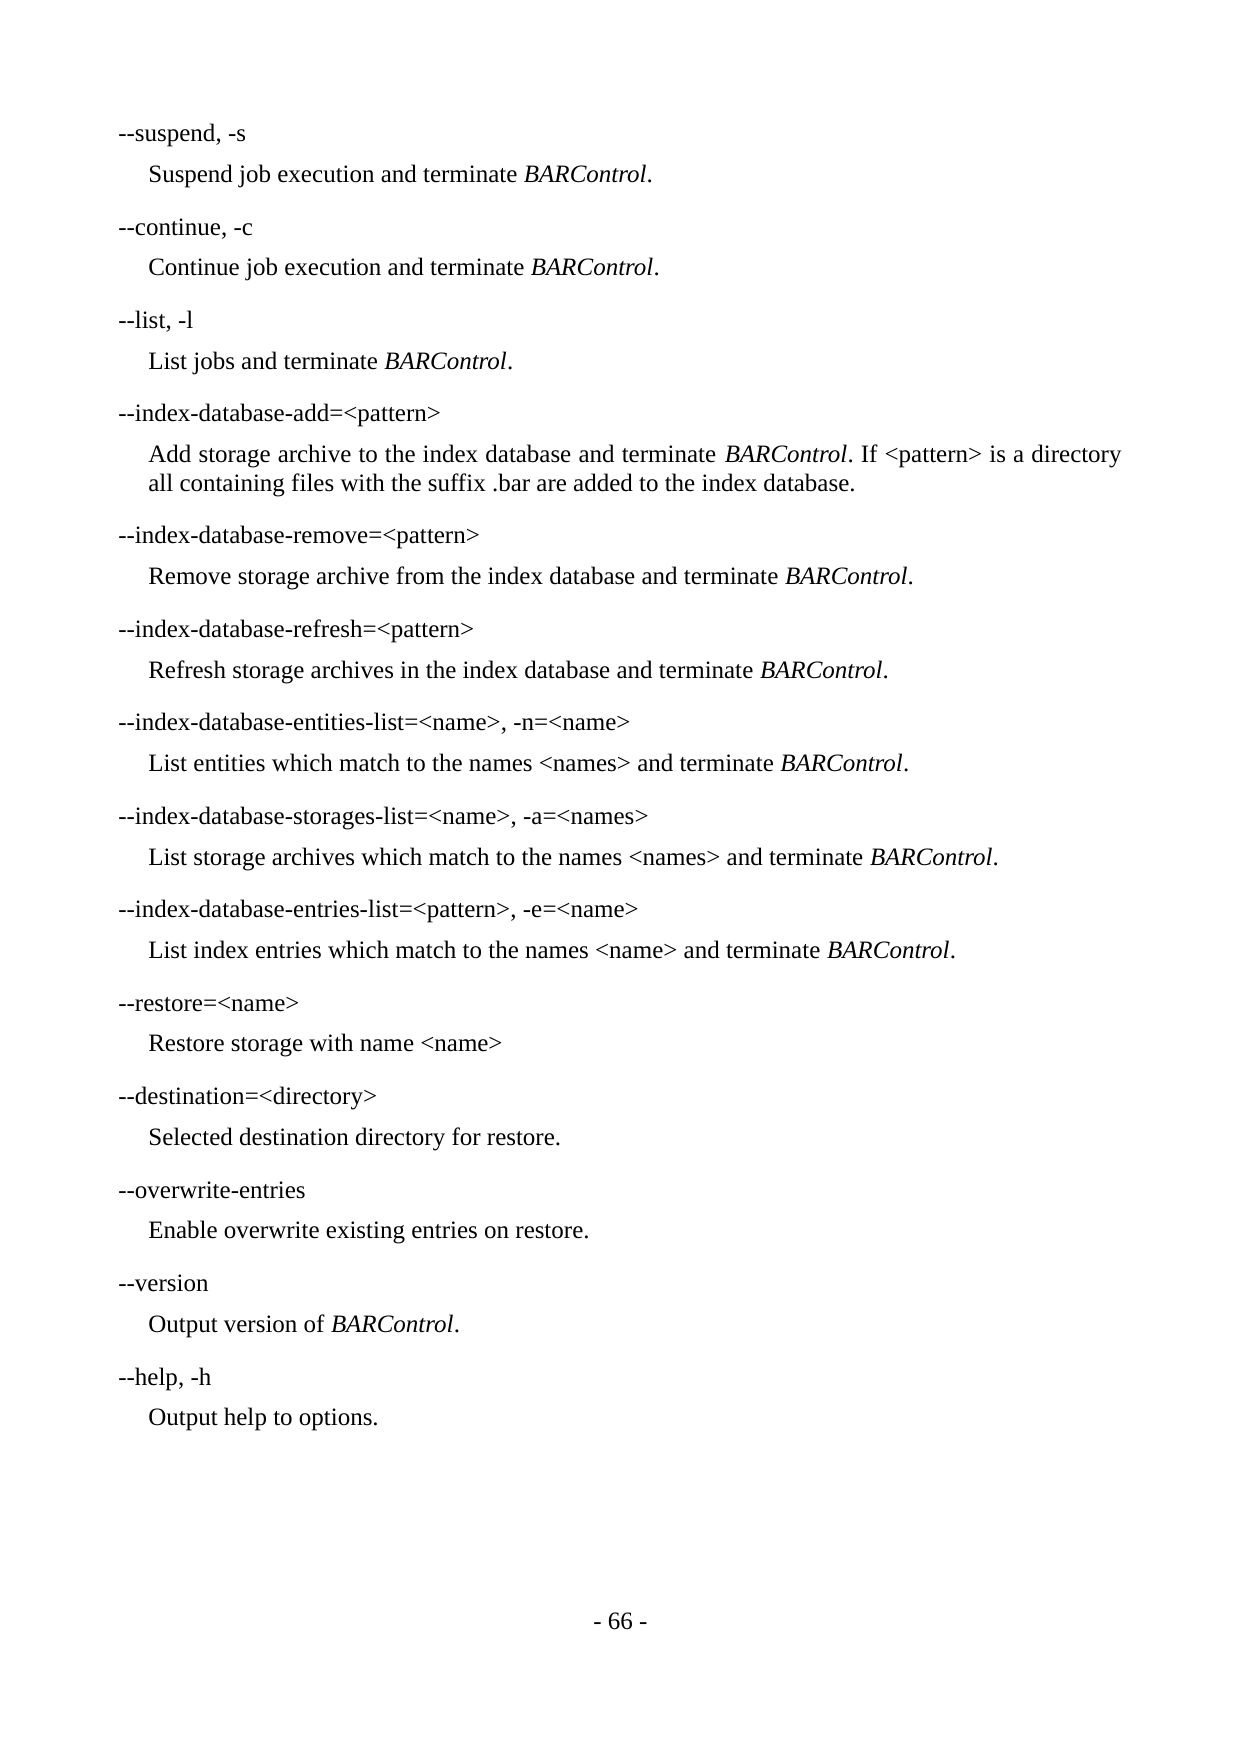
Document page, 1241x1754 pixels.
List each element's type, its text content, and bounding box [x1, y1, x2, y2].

title --help, -h [118, 1362, 1122, 1390]
text Continue job execution and terminate BARControl. [148, 252, 1122, 281]
title --index-database-entries-list=<pattern>, -e=<name> [118, 894, 1122, 923]
text Restore storage with name <name> [148, 1028, 1122, 1057]
title --suspend, -s [118, 118, 1122, 147]
title --index-database-storages-list=<name>, -a=<names> [118, 801, 1122, 830]
text List jobs and terminate BARControl. [148, 346, 1122, 374]
text Remove storage archive from the index database and terminate BARControl. [148, 561, 1122, 590]
title --list, -l [118, 305, 1122, 334]
title --index-database-entities-list=<name>, -n=<name> [118, 707, 1122, 736]
title --destination=<directory> [118, 1081, 1122, 1110]
text List storage archives which match to the names <names> and terminate BARControl. [148, 842, 1122, 870]
title --index-database-refresh=<pattern> [118, 614, 1122, 643]
text Suspend job execution and terminate BARControl. [148, 159, 1122, 188]
text Output version of BARControl. [148, 1309, 1122, 1338]
text Enable overwrite existing entries on restore. [148, 1215, 1122, 1244]
title --restore=<name> [118, 988, 1122, 1017]
text Output help to options. [148, 1402, 1122, 1431]
title --index-database-add=<pattern> [118, 398, 1122, 427]
title --overwrite-entries [118, 1175, 1122, 1203]
text Selected destination directory for restore. [148, 1122, 1122, 1151]
text List entities which match to the names <names> and terminate BARControl. [148, 748, 1122, 777]
text Add storage archive to the index database and terminate BARControl. If <pattern> is a directory all containing files with the suffix .bar are added to the index database. [148, 439, 1122, 497]
title --index-database-remove=<pattern> [118, 521, 1122, 549]
text Refresh storage archives in the index database and terminate BARControl. [148, 655, 1122, 683]
title --continue, -c [118, 212, 1122, 240]
text List index entries which match to the names <name> and terminate BARControl. [148, 935, 1122, 964]
title --version [118, 1268, 1122, 1297]
